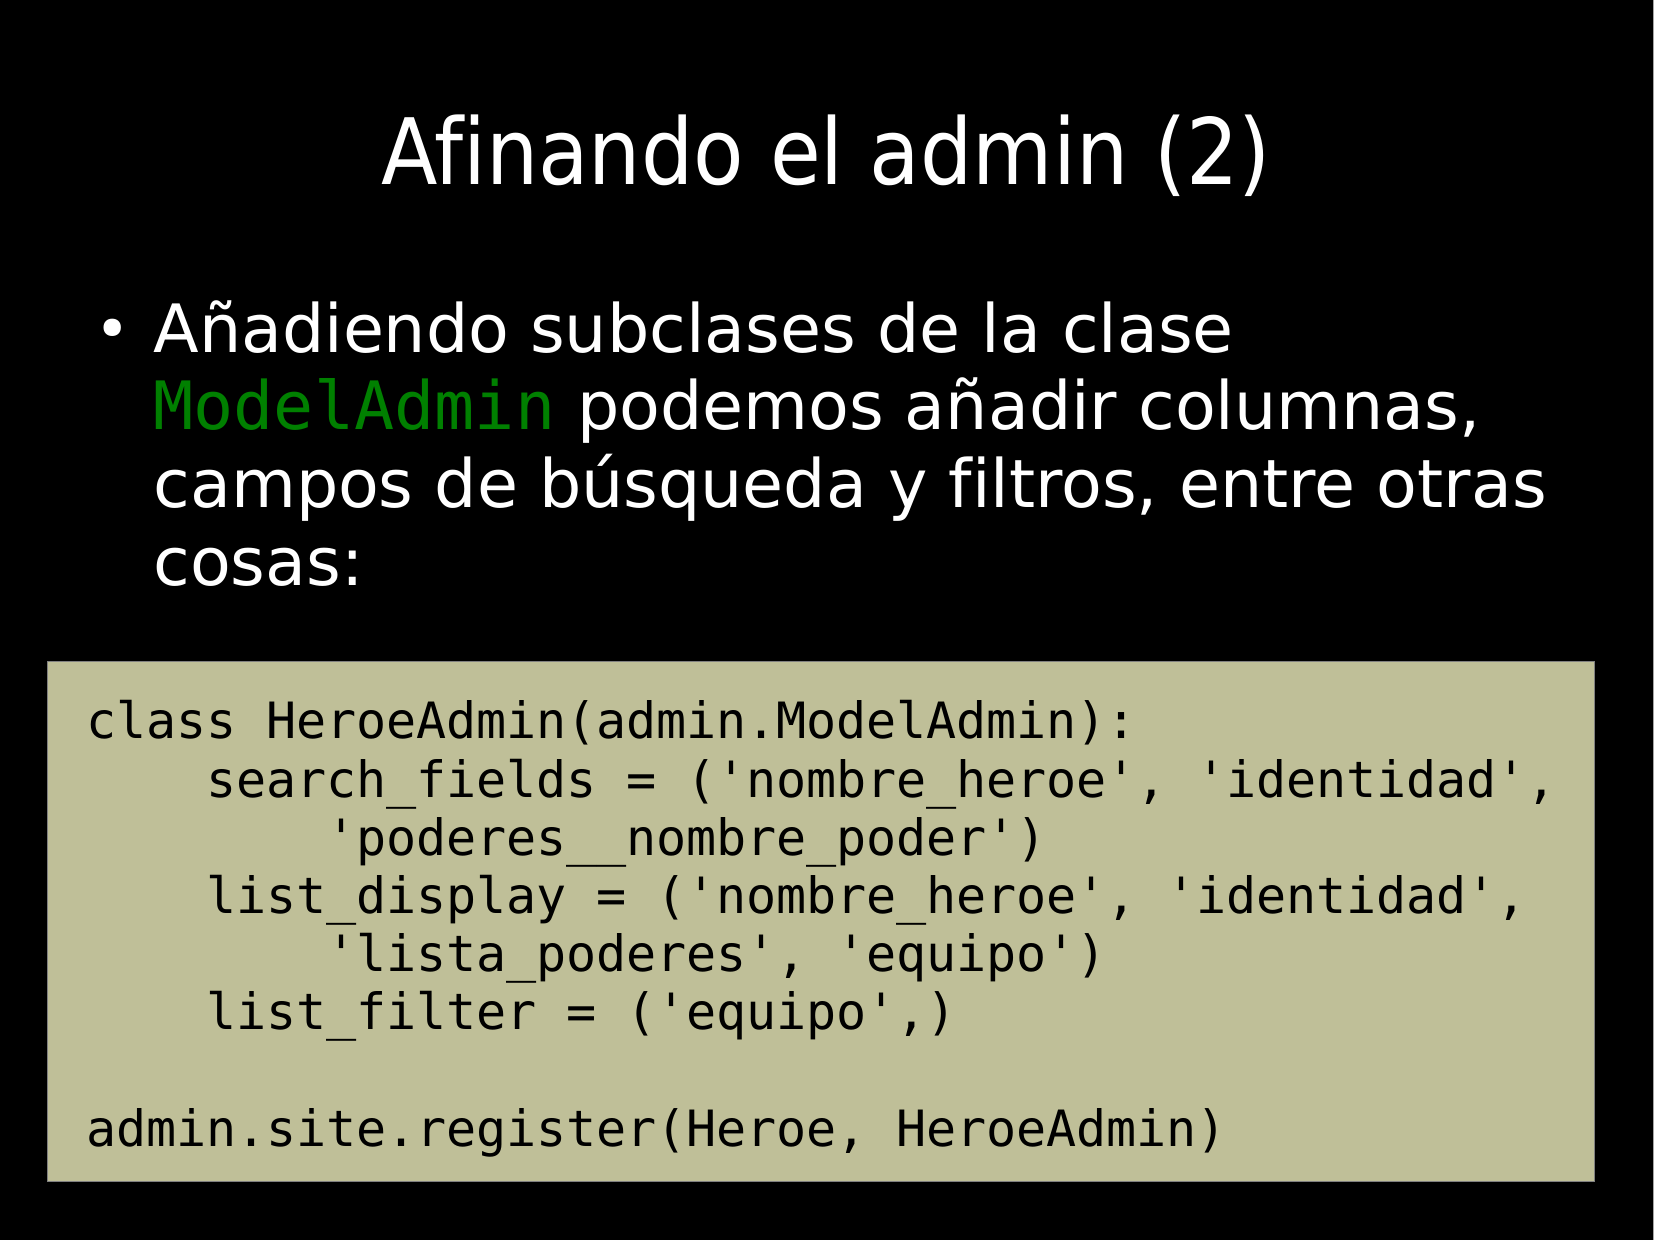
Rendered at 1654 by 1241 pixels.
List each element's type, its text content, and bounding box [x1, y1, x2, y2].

text_box [47, 661, 1595, 1182]
text_box class HeroeAdmin(admin.ModelAdmin): search_fields = ('nombre_heroe', 'identidad', 'poderes__nombre_poder') list_display = ('nombre_heroe', 'identidad', 'lista_poderes', 'equipo') list_filter = ('equipo',) admin.site.register(Heroe, HeroeAdmin) [71, 685, 1571, 1166]
title Afinando el admin (2) [82, 49, 1571, 257]
list Añadiendo subclases de la clase ModelAdmin podemos añadir columnas, campos de búsqueda y filtros, entre otras cosas: [82, 290, 1619, 1109]
